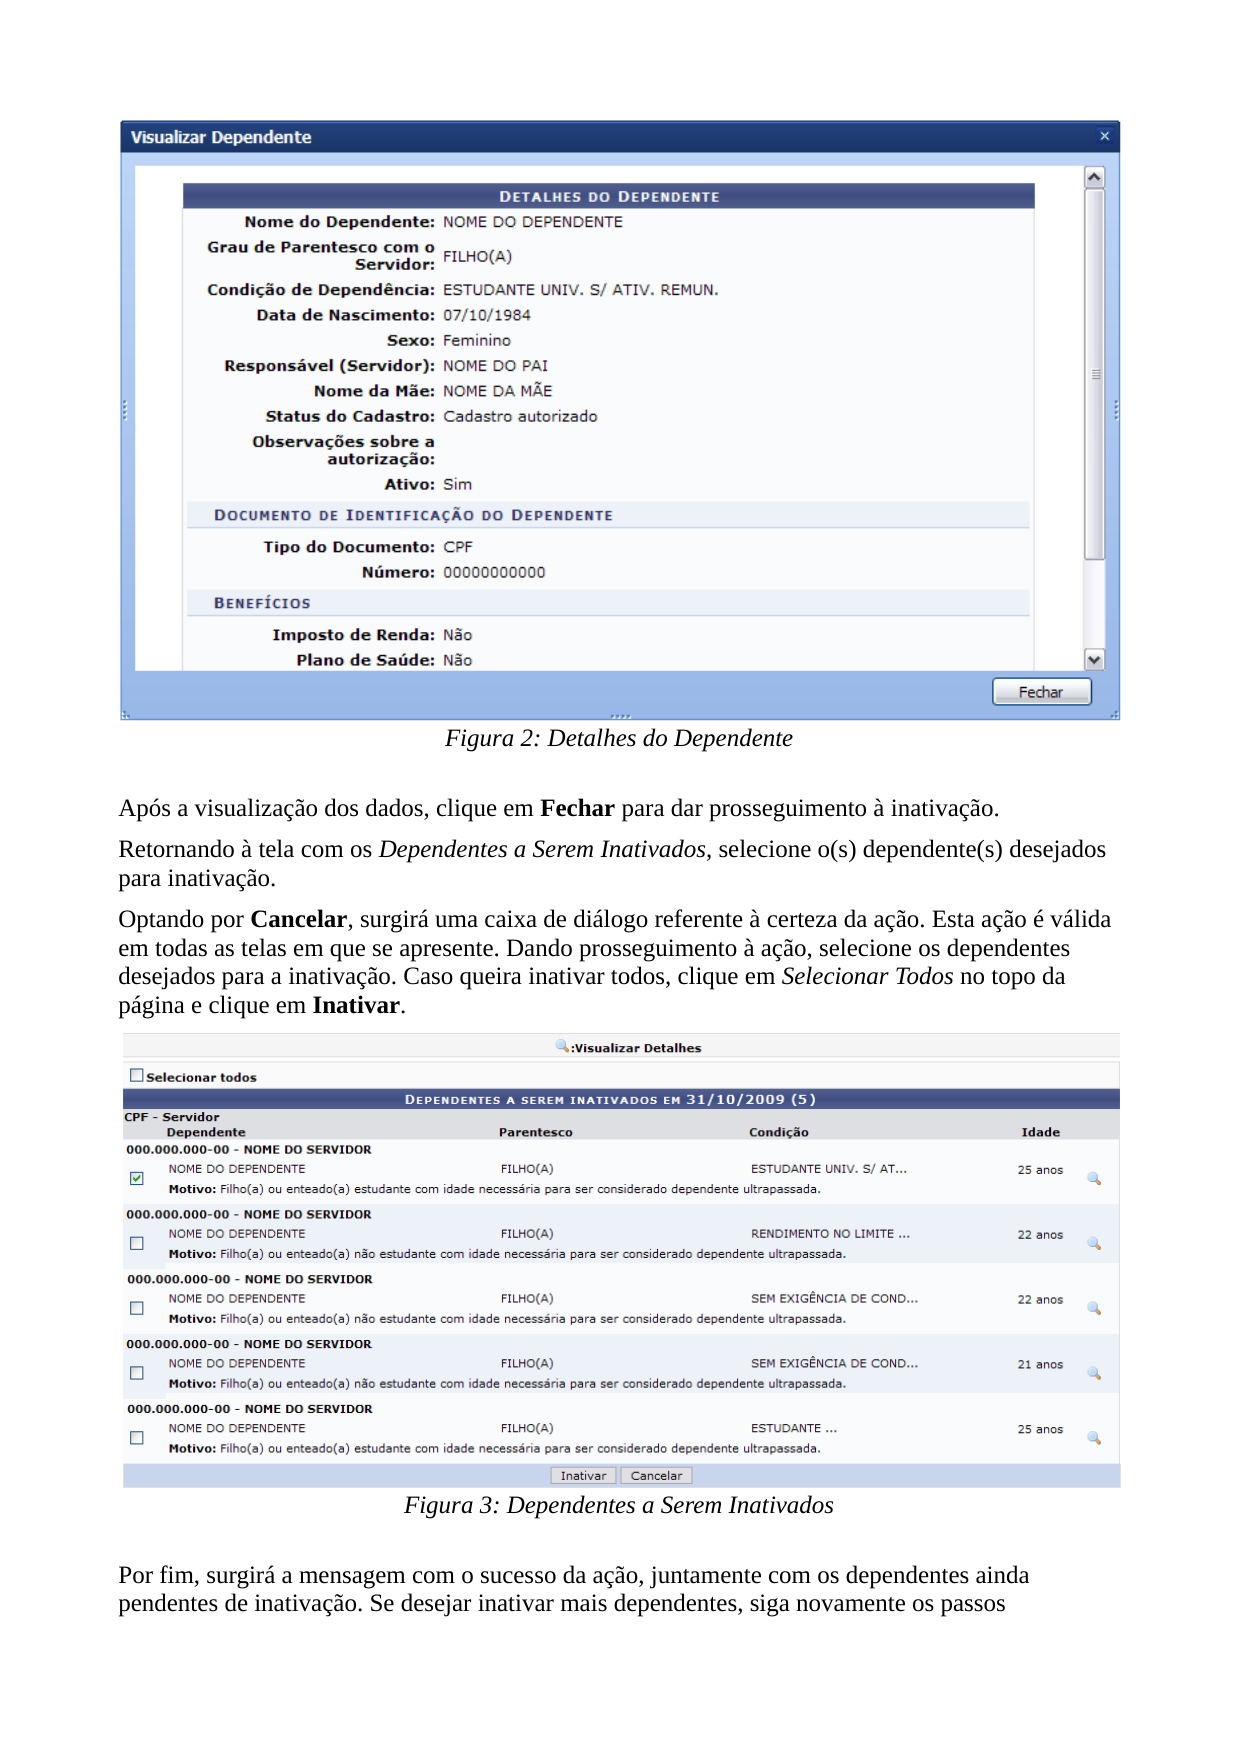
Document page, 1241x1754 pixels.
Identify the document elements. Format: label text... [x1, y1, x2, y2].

picture [118, 118, 1123, 723]
text Retornando à tela com os Dependentes a Serem Inativados, selecione o(s) dependente(s) desejados para inativação. [118, 834, 1122, 891]
text Figura 2: Detalhes do Dependente [118, 723, 1122, 751]
text Figura 3: Dependentes a Serem Inativados [118, 1490, 1122, 1518]
text Optando por Cancelar, surgirá uma caixa de diálogo referente à certeza da ação. Esta ação é válida em todas as telas em que se apresente. Dando prosseguimento à ação, selecione os dependentes desejados para a inativação. Caso queira inativar todos, clique em Selecionar Todos no topo da página e clique em Inativar. [118, 904, 1122, 1019]
text Por fim, surgirá a mensagem com o sucesso da ação, juntamente com os dependentes ainda pendentes de inativação. Se desejar inativar mais dependentes, siga novamente os passos [118, 1560, 1122, 1617]
text Após a visualização dos dados, clique em Fechar para dar prosseguimento à inativação. [118, 793, 1122, 821]
picture [118, 1031, 1123, 1490]
